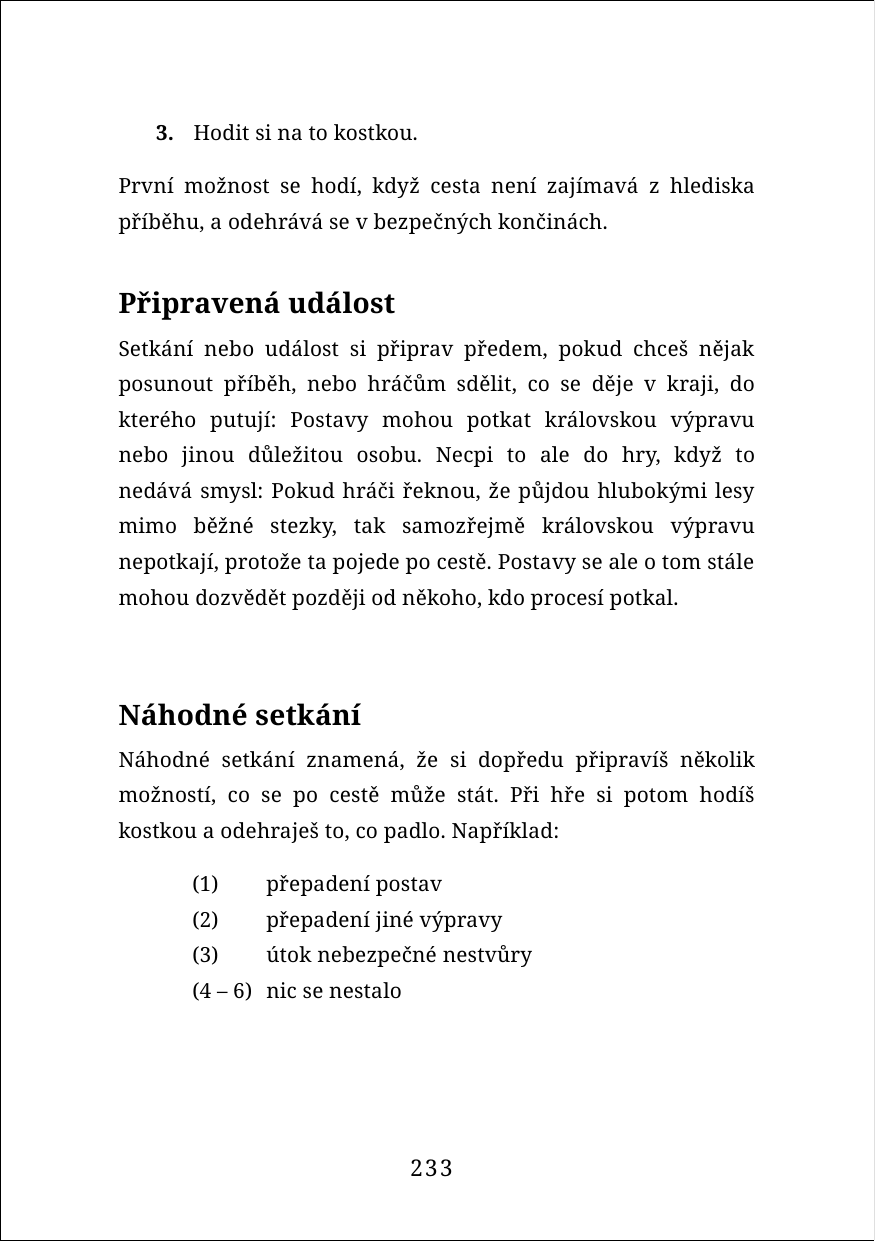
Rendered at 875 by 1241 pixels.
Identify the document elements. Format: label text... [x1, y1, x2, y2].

text (1) přepadení postav (2) přepadení jiné výpravy (3) útok nebezpečné nestvůry (4 – 6) nic se nestalo [192, 869, 756, 1004]
list Hodit si na to kostkou. [156, 118, 756, 147]
subtitle Náhodné setkání [118, 695, 756, 733]
text První možnost se hodí, když cesta není zajímavá z hlediska příběhu, a odehrává se v bezpečných končinách. [118, 171, 756, 235]
subtitle Připravená událost [118, 284, 756, 322]
text Náhodné setkání znamená, že si dopředu připravíš několik možností, co se po cestě může stát. Při hře si potom hodíš kostkou a odehraješ to, co padlo. Například: [118, 745, 756, 844]
text Setkání nebo událost si připrav předem, pokud chceš nějak posunout příběh, nebo hráčům sdělit, co se děje v kraji, do kterého putují: Postavy mohou potkat královskou výpravu nebo jinou důležitou osobu. Necpi to ale do hry, když to nedává smysl: Pokud hráči řeknou, že půjdou hlubokými lesy mimo běžné stezky, tak samozřejmě královskou výpravu nepotkají, protože ta pojede po cestě. Postavy se ale o tom stále mohou dozvědět později od někoho, kdo procesí potkal. [118, 334, 756, 647]
